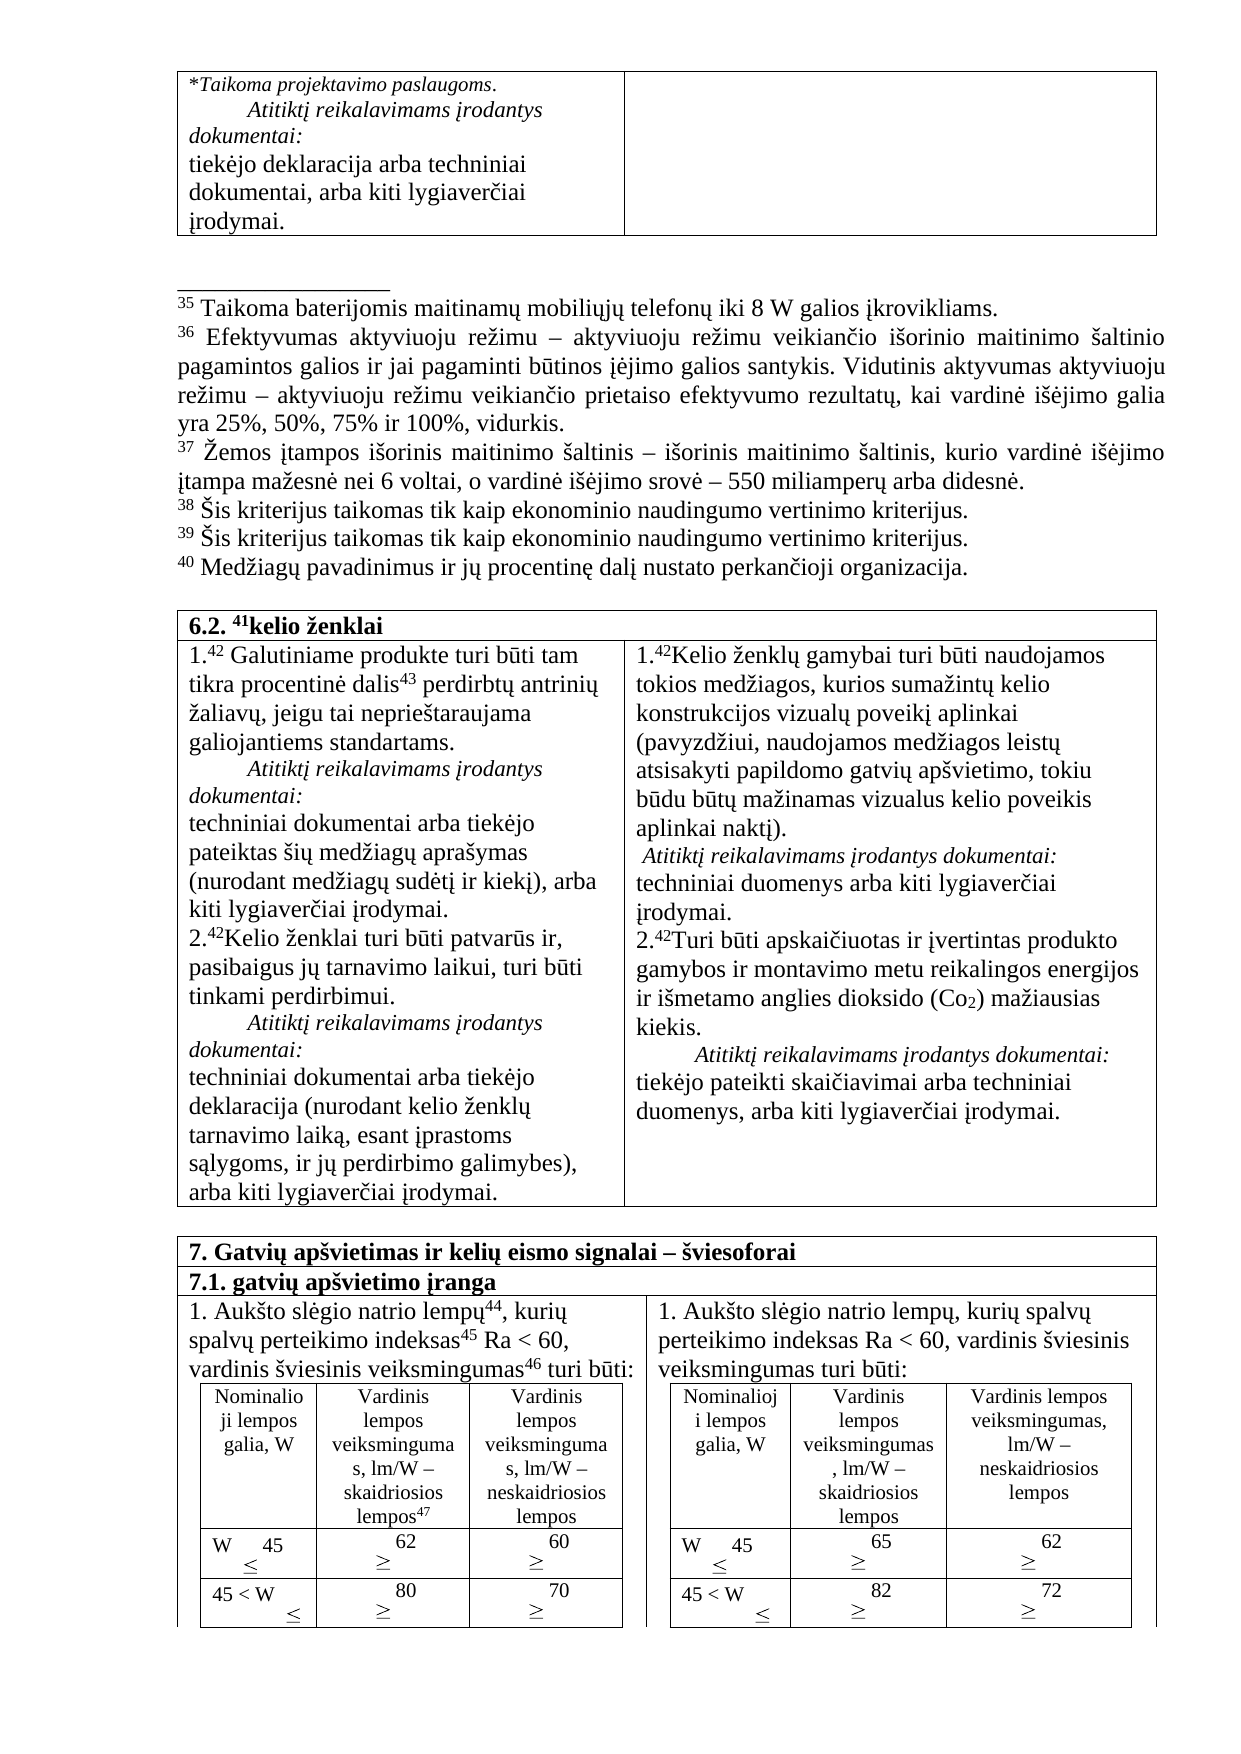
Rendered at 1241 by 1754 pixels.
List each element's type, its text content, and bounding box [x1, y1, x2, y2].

table_cell [178, 1528, 200, 1577]
table_cell Nominalioji lempos galia, W [671, 1384, 790, 1528]
text 36 Efektyvumas aktyviuoju režimu – aktyviuoju režimu veikiančio išorinio maitinimo šaltinio pagamintos galios ir jai pagaminti būtinos įėjimo galios santykis. Vidutinis aktyvumas aktyviuoju režimu – aktyviuoju režimu veikiančio prietaiso efektyvumo rezultatų, kai vardinė išėjimo galia yra 25%, 50%, 75% ir 100%, vidurkis. [177, 322, 1166, 437]
table_cell >= 72 [947, 1579, 1131, 1627]
table_cell >= 62 [317, 1529, 469, 1577]
table_cell 1.42Kelio ženklų gamybai turi būti naudojamos tokios medžiagos, kurios sumažintų kelio konstrukcijos vizualų poveikį aplinkai (pavyzdžiui, naudojamos medžiagos leistų atsisakyti papildomo gatvių apšvietimo, tokiu būdu būtų mažinamas vizualus kelio poveikis aplinkai naktį). Atitiktį reikalavimams įrodantys dokumentai: techniniai duomenys arba kiti lygiaverčiai įrodymai. 2.42Turi būti apskaičiuotas ir įvertintas produkto gamybos ir montavimo metu reikalingos energijos ir išmetamo anglies dioksido (Co2) mažiausias kiekis. Atitiktį reikalavimams įrodantys dokumentai: tiekėjo pateikti skaičiavimai arba techniniai duomenys, arba kiti lygiaverčiai įrodymai. [625, 641, 1156, 1206]
table_cell [1132, 1383, 1156, 1528]
table_cell *Taikoma projektavimo paslaugoms. Atitiktį reikalavimams įrodantys dokumentai: tiekėjo deklaracija arba techniniai dokumentai, arba kiti lygiaverčiai įrodymai. [178, 72, 624, 235]
table_cell 7.1. gatvių apšvietimo įranga [178, 1267, 647, 1295]
table_cell Vardinis lempos veiksmingumas, lm/W – skaidriosios lempos47 [317, 1384, 469, 1528]
table_cell [647, 1578, 670, 1627]
table_header 6.2. 41kelio ženklai [178, 611, 1132, 639]
table_cell >= 80 [317, 1579, 469, 1627]
text _________________ [177, 265, 1166, 293]
table_header [1132, 611, 1156, 639]
table_cell >= 82 [791, 1579, 946, 1627]
table_cell 1. Aukšto slėgio natrio lempų, kurių spalvų perteikimo indeksas Ra < 60, vardinis šviesinis veiksmingumas turi būti: [647, 1296, 1156, 1383]
table_cell [647, 1383, 670, 1528]
table_cell 45 < W <= 55 [671, 1579, 790, 1627]
table_header [1132, 1237, 1156, 1266]
table_cell Vardinis lempos veiksmingumas, lm/W – neskaidriosios lempos [470, 1384, 622, 1528]
table_cell [647, 1267, 1156, 1295]
table_cell [623, 1578, 646, 1627]
table_cell [1132, 1528, 1156, 1577]
table_cell >= 70 [470, 1579, 622, 1627]
table_cell Nominalioji lempos galia, W [201, 1384, 316, 1528]
table_cell W <= 45 [201, 1529, 316, 1577]
table_cell [625, 72, 1156, 235]
text 37 Žemos įtampos išorinis maitinimo šaltinis – išorinis maitinimo šaltinis, kurio vardinė išėjimo įtampa mažesnė nei 6 voltai, o vardinė išėjimo srovė – 550 miliamperų arba didesnė. [177, 437, 1166, 495]
table_cell [623, 1528, 646, 1577]
table_cell >= 65 [791, 1529, 946, 1577]
table_cell [1132, 1578, 1156, 1627]
table_cell 1.42 Galutiniame produkte turi būti tam tikra procentinė dalis43 perdirbtų antrinių žaliavų, jeigu tai neprieštaraujama galiojantiems standartams. Atitiktį reikalavimams įrodantys dokumentai: techniniai dokumentai arba tiekėjo pateiktas šių medžiagų aprašymas (nurodant medžiagų sudėtį ir kiekį), arba kiti lygiaverčiai įrodymai. 2.42Kelio ženklai turi būti patvarūs ir, pasibaigus jų tarnavimo laikui, turi būti tinkami perdirbimui. Atitiktį reikalavimams įrodantys dokumentai: techniniai dokumentai arba tiekėjo deklaracija (nurodant kelio ženklų tarnavimo laiką, esant įprastoms sąlygoms, ir jų perdirbimo galimybes), arba kiti lygiaverčiai įrodymai. [178, 641, 624, 1206]
table_cell 1. Aukšto slėgio natrio lempų44, kurių spalvų perteikimo indeksas45 Ra < 60, vardinis šviesinis veiksmingumas46 turi būti: [178, 1296, 646, 1383]
table_cell [623, 1383, 646, 1528]
table_cell W <= 45 [671, 1529, 790, 1577]
table_cell >= 62 [947, 1529, 1131, 1577]
table_cell [647, 1528, 670, 1577]
text 40 Medžiagų pavadinimus ir jų procentinę dalį nustato perkančioji organizacija. [177, 552, 1166, 581]
table_cell Vardinis lempos veiksmingumas, lm/W – neskaidriosios lempos [947, 1384, 1131, 1528]
table_cell [178, 1578, 200, 1627]
text 39 Šis kriterijus taikomas tik kaip ekonominio naudingumo vertinimo kriterijus. [177, 523, 1166, 552]
table_cell Vardinis lempos veiksmingumas, lm/W – skaidriosios lempos [791, 1384, 946, 1528]
text 38 Šis kriterijus taikomas tik kaip ekonominio naudingumo vertinimo kriterijus. [177, 495, 1166, 523]
table_header 7. Gatvių apšvietimas ir kelių eismo signalai – šviesoforai [178, 1237, 1132, 1266]
text 35 Taikoma baterijomis maitinamų mobiliųjų telefonų iki 8 W galios įkrovikliams. [177, 293, 1166, 322]
table_cell [178, 1383, 200, 1528]
table_cell >= 60 [470, 1529, 622, 1577]
table_cell 45 < W <= 55 [201, 1579, 316, 1627]
